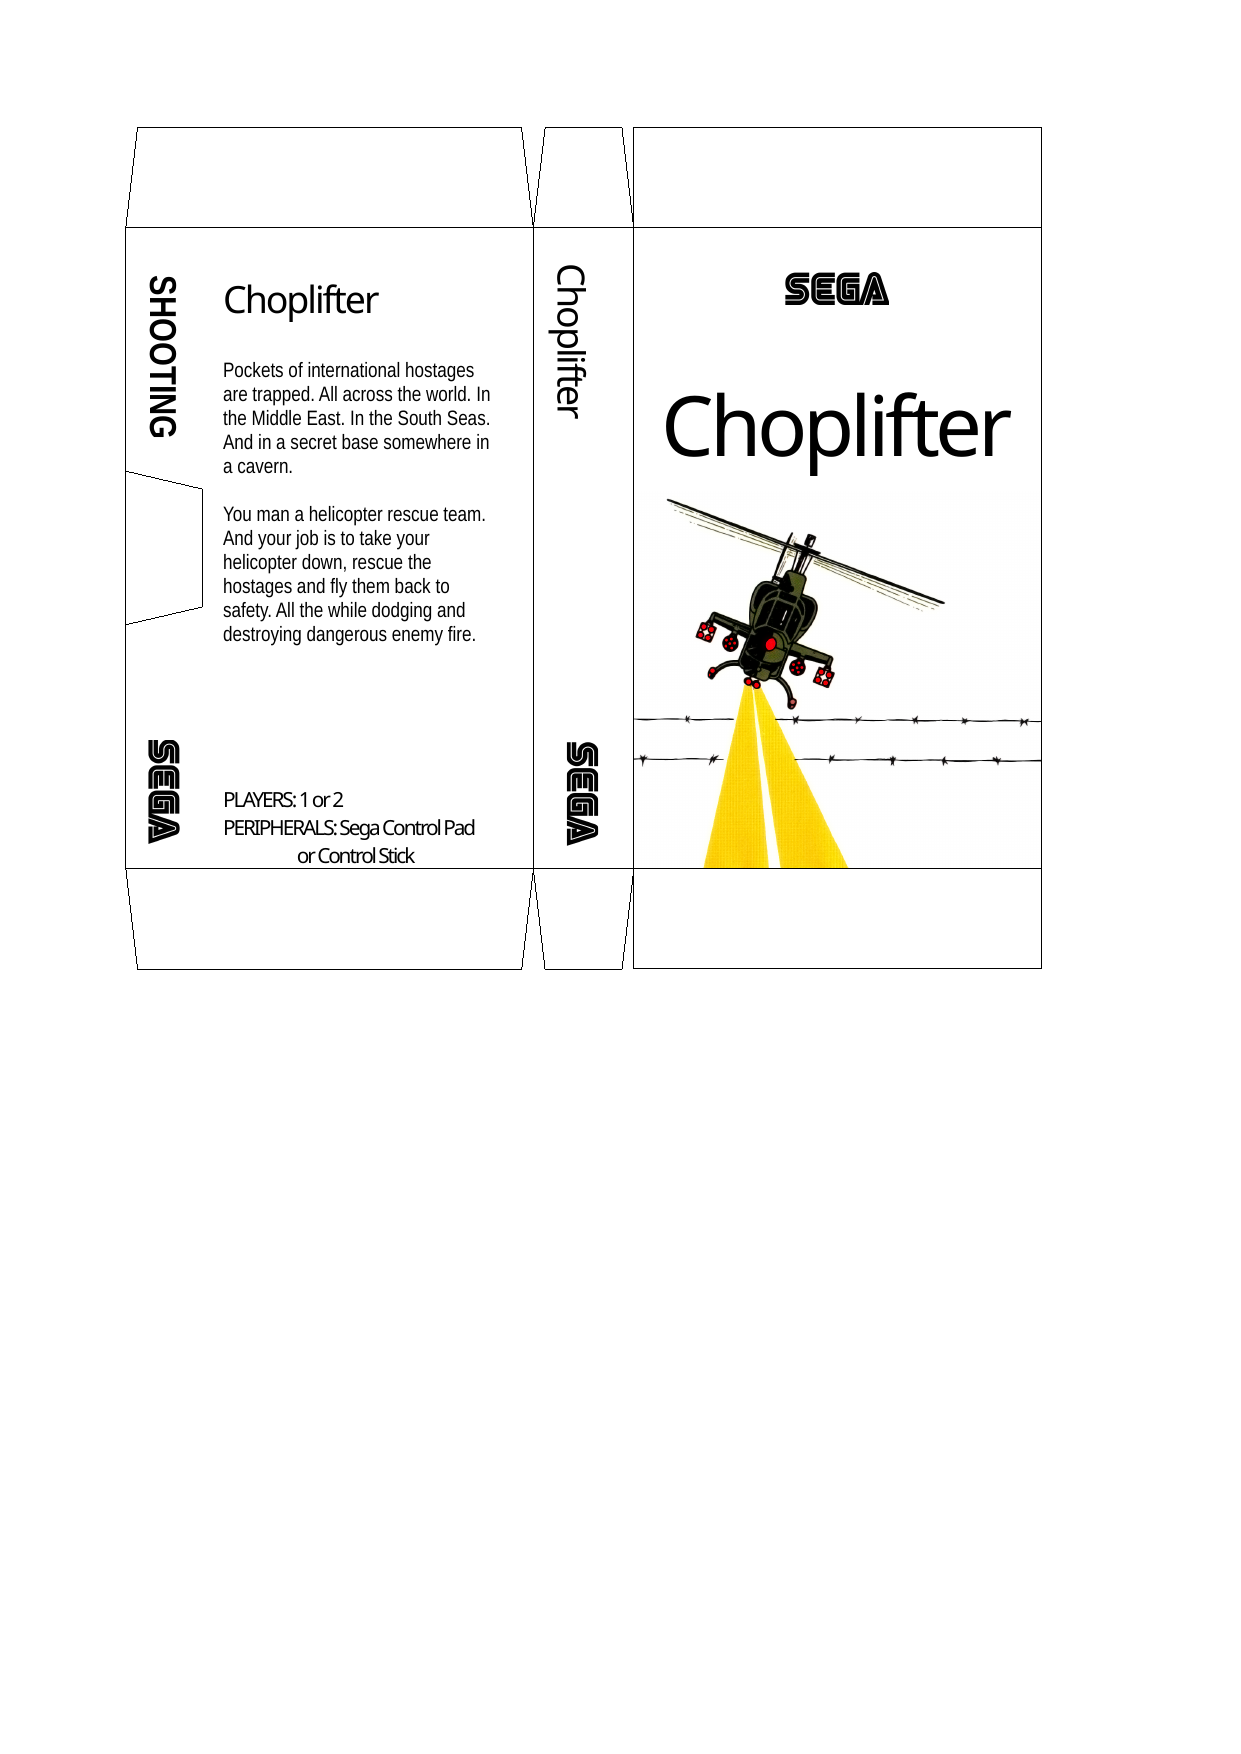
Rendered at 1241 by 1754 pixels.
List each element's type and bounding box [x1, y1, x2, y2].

picture [634, 491, 1041, 868]
picture [785, 272, 889, 305]
picture [149, 740, 180, 844]
picture [567, 743, 599, 846]
